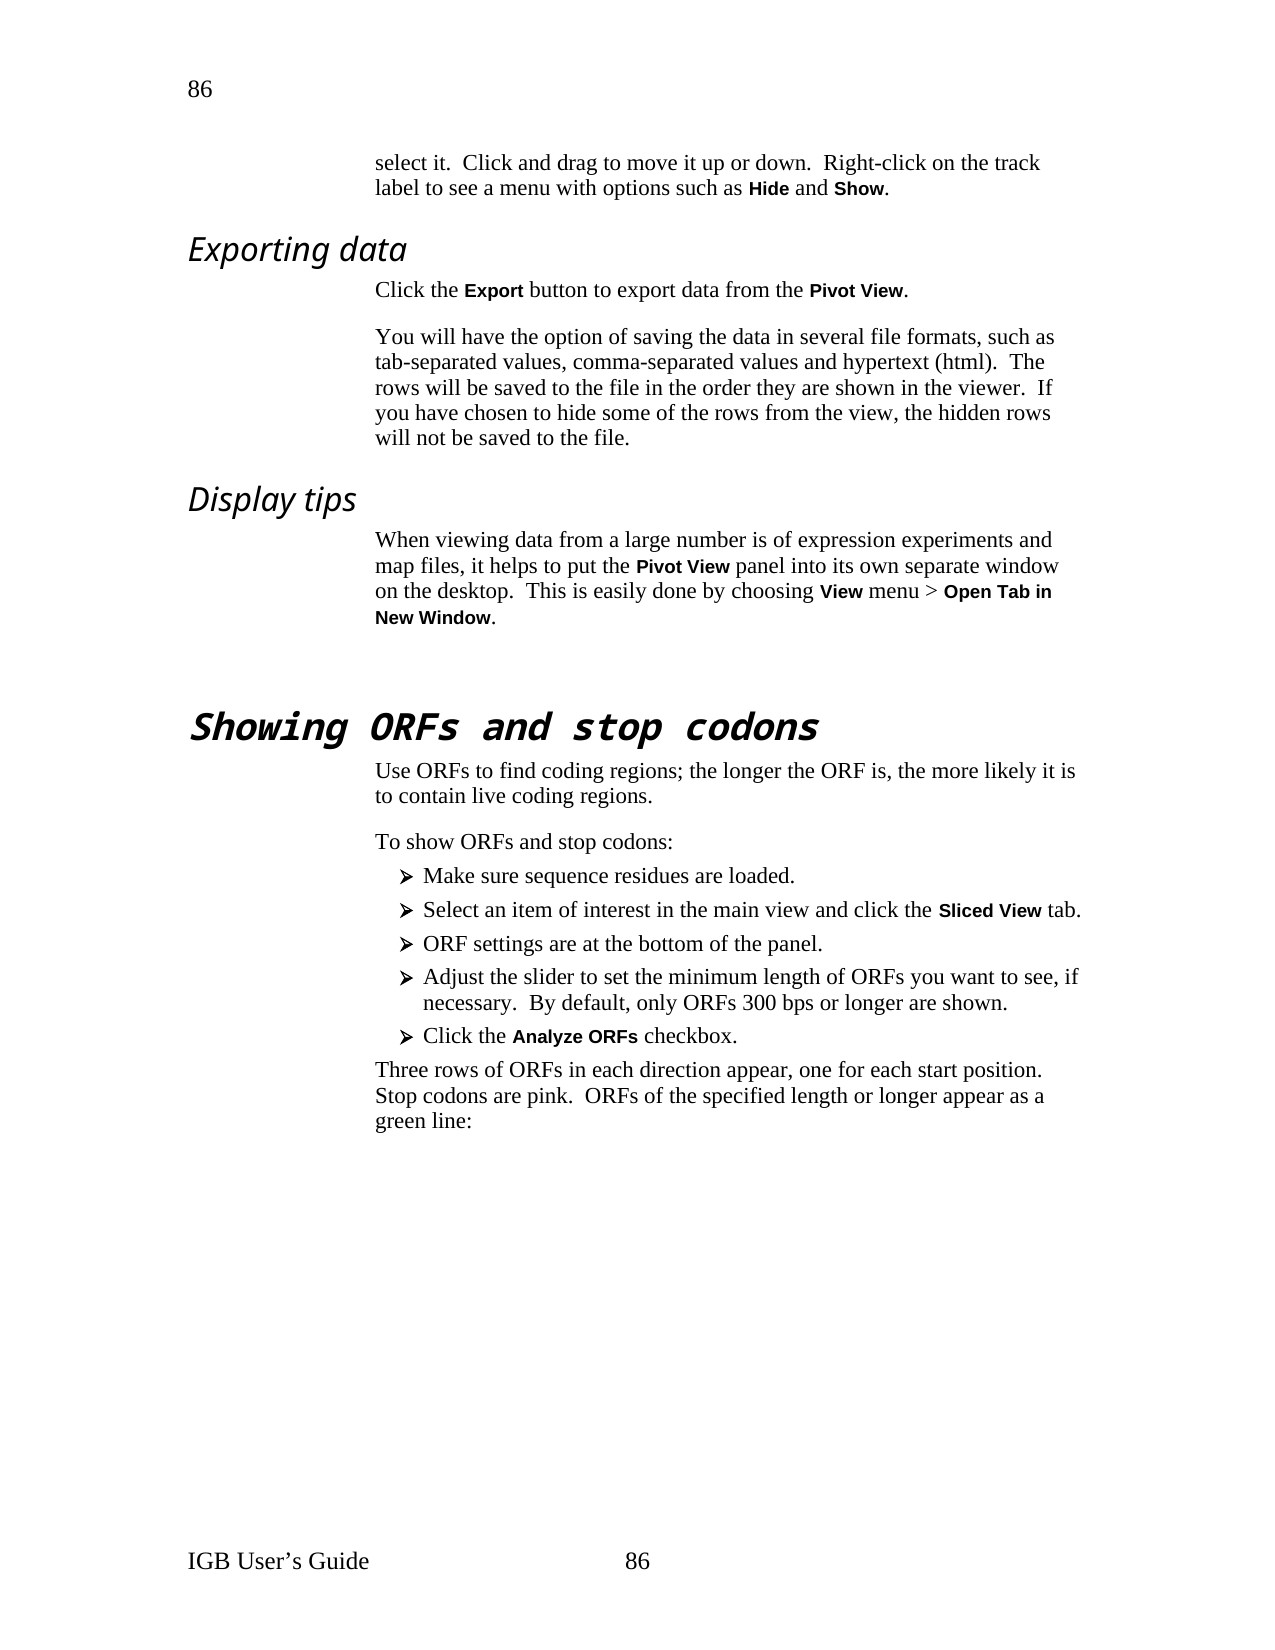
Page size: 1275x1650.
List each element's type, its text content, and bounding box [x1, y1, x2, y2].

text To show ORFs and stop codons: [375, 829, 1087, 855]
subtitle Display tips [187, 476, 1087, 521]
text When viewing data from a large number is of expression experiments and map files, it helps to put the Pivot View panel into its own separate window on the desktop. This is easily done by choosing View menu > Open Tab in New Window. [375, 527, 1087, 629]
list Make sure sequence residues are loaded. [399, 863, 1087, 888]
text Click the Export button to export data from the Pivot View. [375, 277, 1087, 303]
list Adjust the slider to set the minimum length of ORFs you want to see, if necessary. By default, only ORFs 300 bps or longer are shown. [399, 964, 1087, 1015]
list ORF settings are at the bottom of the panel. [399, 931, 1087, 956]
text Three rows of ORFs in each direction appear, one for each start position. Stop codons are pink. ORFs of the specified length or longer appear as a green line: [375, 1057, 1087, 1133]
text Use ORFs to find coding regions; the longer the ORF is, the more likely it is to contain live coding regions. [375, 758, 1087, 808]
text select it. Click and drag to move it up or down. Right-click on the track label to see a menu with options such as Hide and Show. [375, 150, 1087, 201]
list Select an item of interest in the main view and click the Sliced View tab. [399, 897, 1087, 922]
subtitle Exporting data [187, 226, 1087, 271]
subtitle Showing ORFs and stop codons [187, 700, 1087, 751]
list Click the Analyze ORFs checkbox. [399, 1023, 1087, 1049]
text You will have the option of saving the data in several file formats, such as tab-separated values, comma-separated values and hypertext (html). The rows will be saved to the file in the order they are shown in the viewer. If you have chosen to hide some of the rows from the view, the hidden rows will not be saved to the file. [375, 324, 1087, 451]
